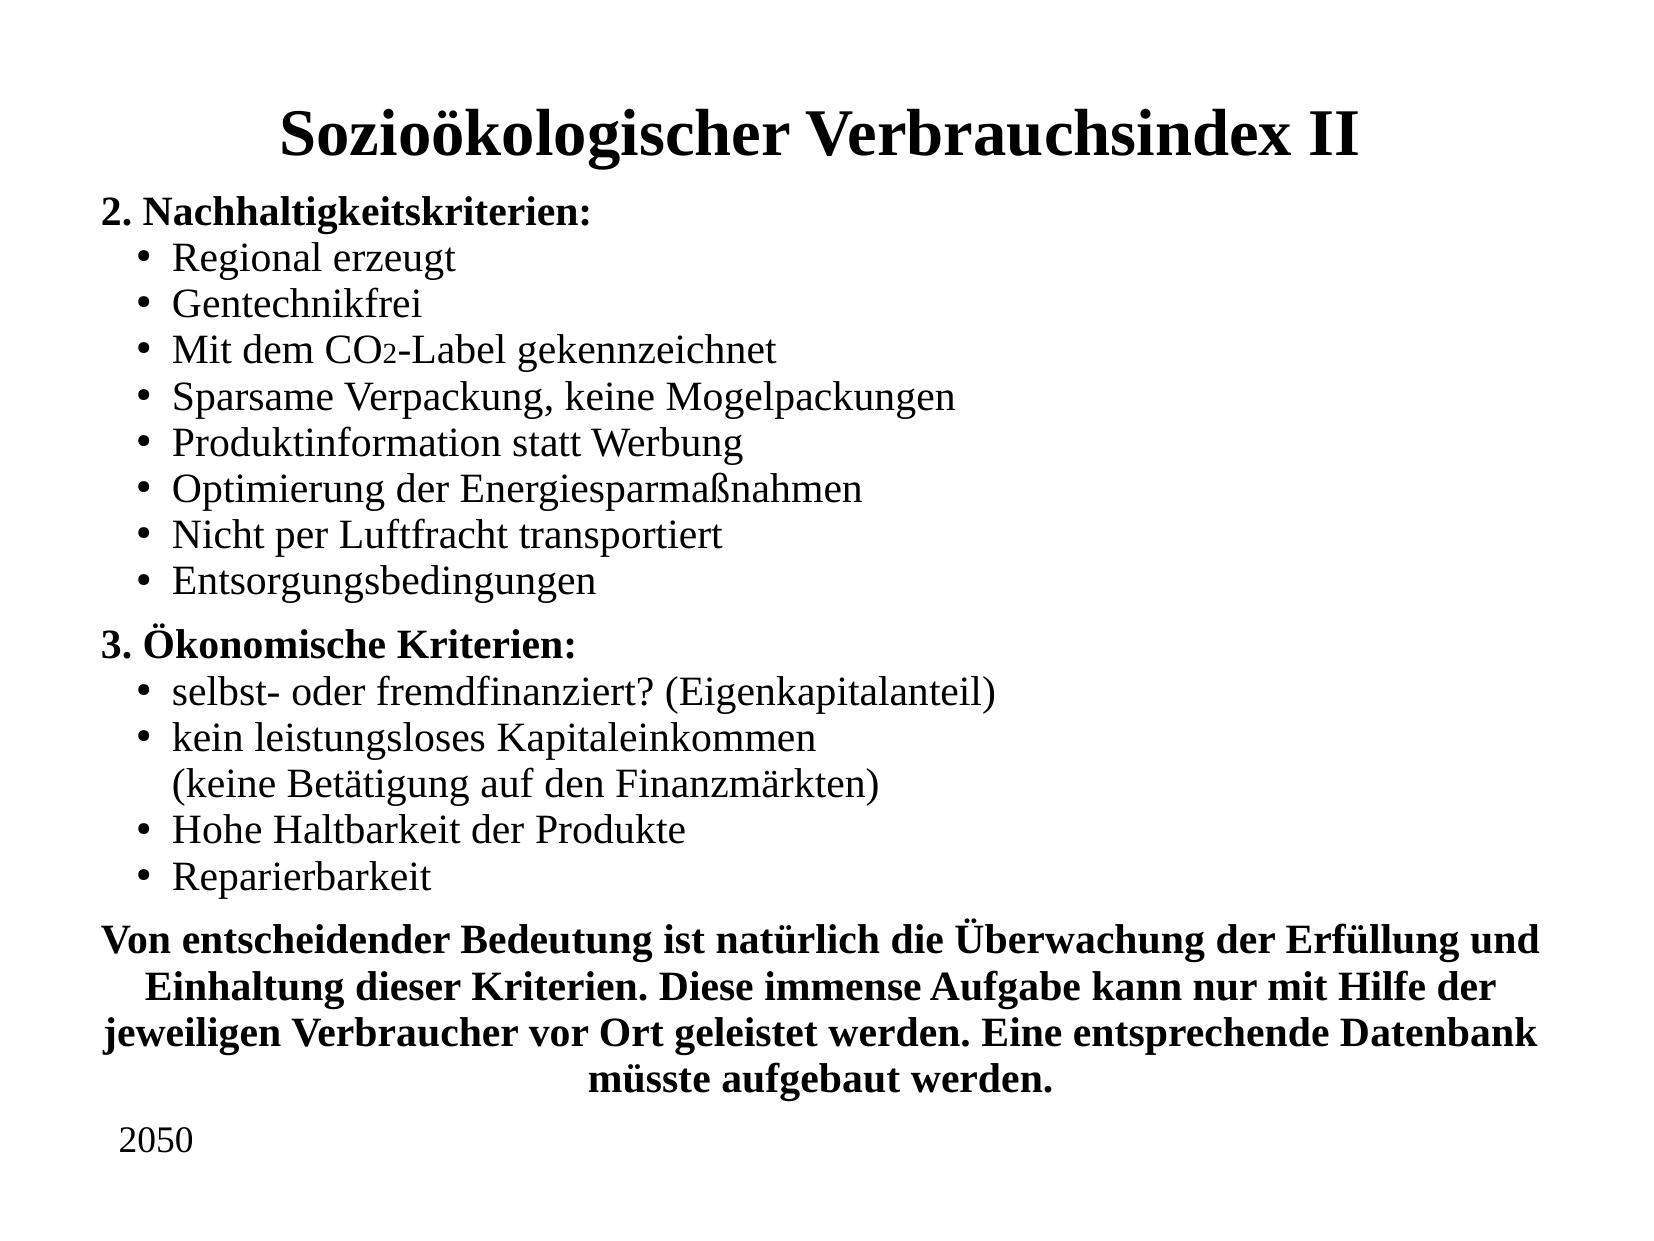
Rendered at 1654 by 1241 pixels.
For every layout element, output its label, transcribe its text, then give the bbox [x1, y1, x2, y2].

text_box <Foliennummer>0 [0, 1111, 313, 1182]
text_box Sozioökologischer Verbrauchsindex II 2. Nachhaltigkeitskriterien: Regional erzeugt Gentechnikfrei Mit dem CO2-Label gekennzeichnet Sparsame Verpackung, keine Mogelpackungen Produktinformation statt Werbung Optimierung der Energiesparmaßnahmen Nicht per Luftfracht transportiert Entsorgungsbedingungen 3. Ökonomische Kriterien: selbst- oder fremdfinanziert? (Eigenkapitalanteil) kein leistungsloses Kapitaleinkommen (keine Betätigung auf den Finanzmärkten) Hohe Haltbarkeit der Produkte Reparierbarkeit Von entscheidender Bedeutung ist natürlich die Überwachung der Erfüllung und Einhaltung dieser Kriterien. Diese immense Aufgabe kann nur mit Hilfe der jeweiligen Verbraucher vor Ort geleistet werden. Eine entsprechende Datenbank müsste aufgebaut werden. [86, 88, 1568, 1115]
